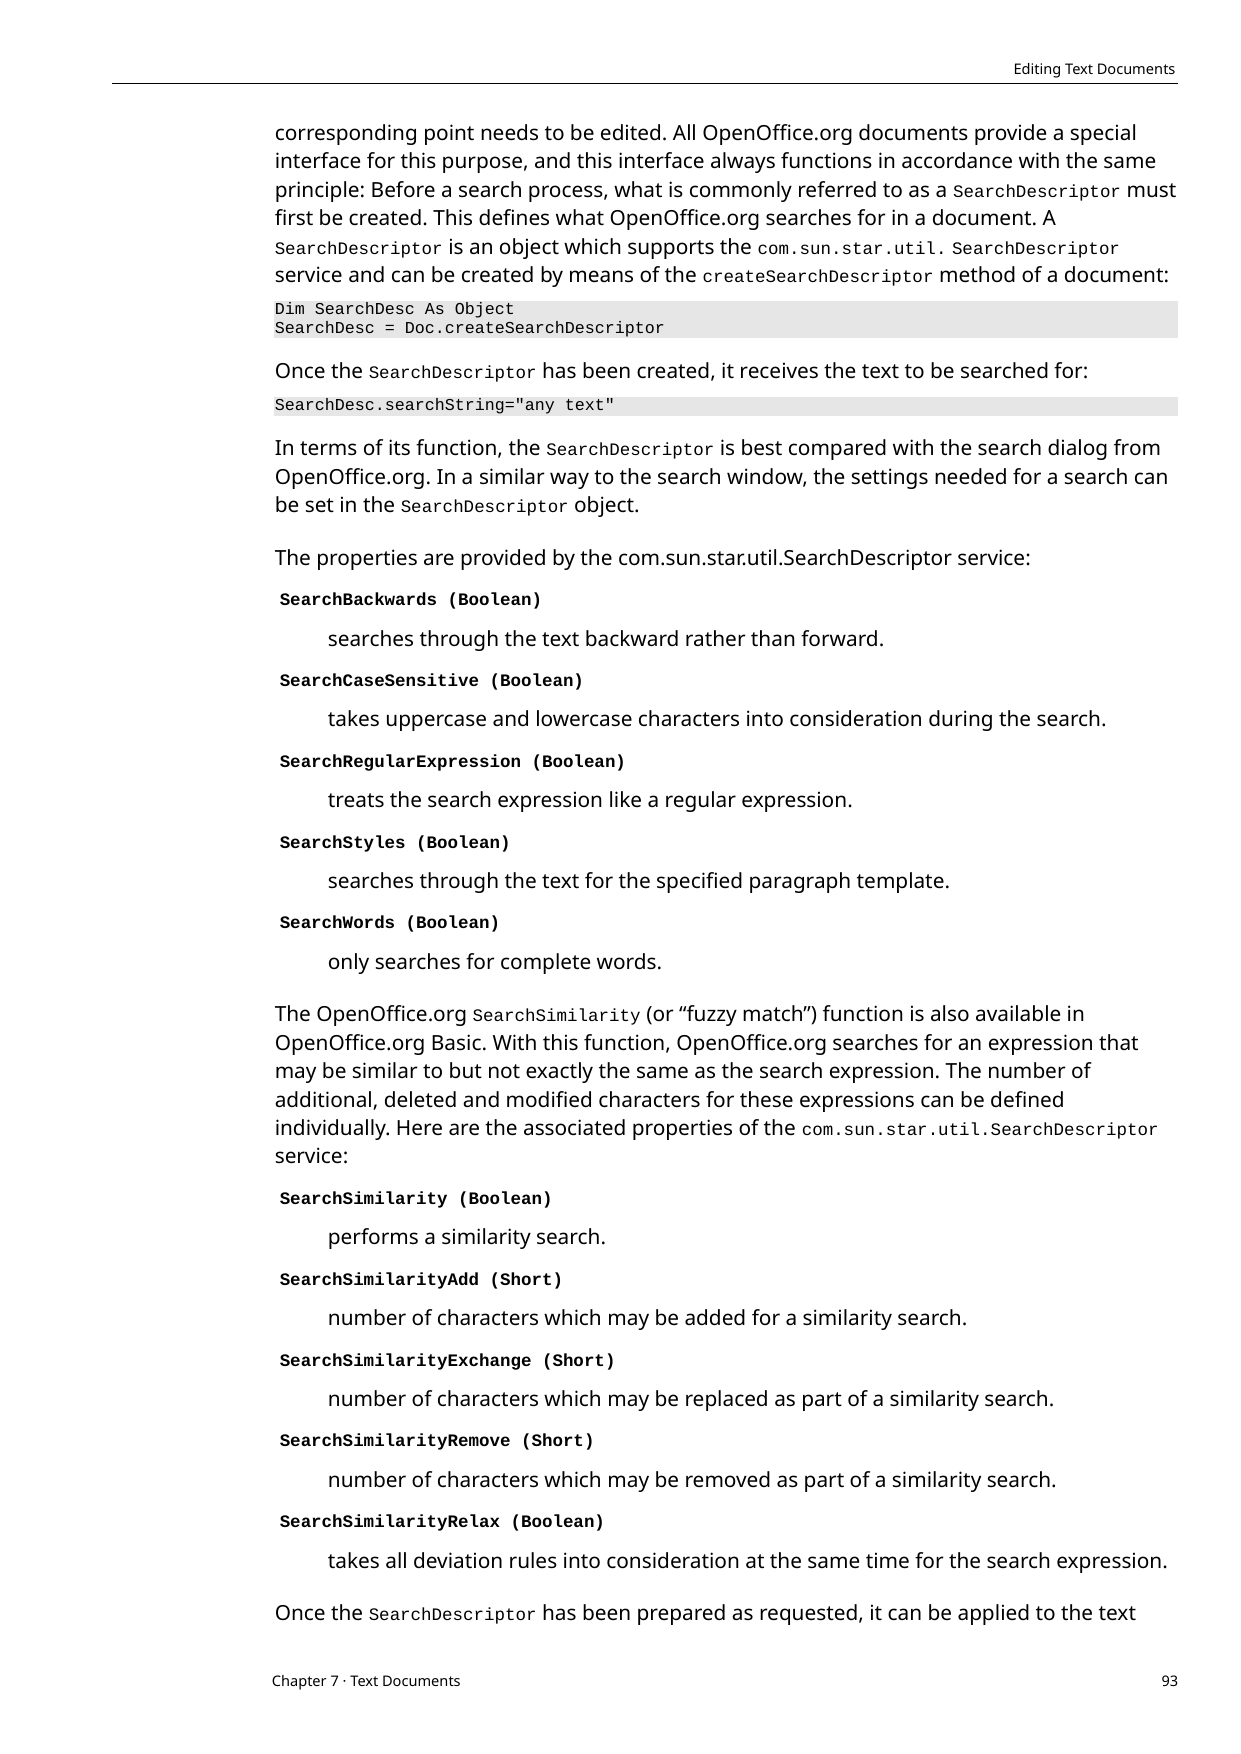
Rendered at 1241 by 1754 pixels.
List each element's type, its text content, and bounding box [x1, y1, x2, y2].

list SearchRegularExpression (Boolean) [274, 745, 1178, 773]
list SearchWords (Boolean) [274, 907, 1178, 935]
list number of characters which may be added for a similarity search. [322, 1303, 1178, 1332]
text The properties are provided by the com.sun.star.util.SearchDescriptor service: [274, 543, 1178, 571]
list SearchSimilarityExchange (Short) [274, 1344, 1178, 1372]
list searches through the text for the specified paragraph template. [322, 866, 1178, 894]
list performs a similarity search. [322, 1222, 1178, 1251]
list number of characters which may be replaced as part of a similarity search. [322, 1384, 1178, 1412]
list number of characters which may be removed as part of a similarity search. [322, 1465, 1178, 1493]
list takes uppercase and lowercase characters into consideration during the search. [322, 704, 1178, 733]
list SearchSimilarity (Boolean) [274, 1182, 1178, 1210]
list only searches for complete words. [322, 947, 1178, 975]
text Once the SearchDescriptor has been created, it receives the text to be searched for: [274, 356, 1178, 385]
list SearchSimilarityRelax (Boolean) [274, 1505, 1178, 1534]
list SearchSimilarityAdd (Short) [274, 1263, 1178, 1291]
text corresponding point needs to be edited. All OpenOffice.org documents provide a special interface for this purpose, and this interface always functions in accordance with the same principle: Before a search process, what is commonly referred to as a SearchDescriptor must first be created. This defines what OpenOffice.org searches for in a document. A SearchDescriptor is an object which supports the com.sun.star.util. SearchDescriptor service and can be created by means of the createSearchDescriptor method of a document: [274, 118, 1178, 289]
list treats the search expression like a regular expression. [322, 785, 1178, 814]
text SearchDesc.searchString="any text" [274, 397, 1178, 416]
list searches through the text backward rather than forward. [322, 624, 1178, 652]
text Once the SearchDescriptor has been prepared as requested, it can be applied to the text [274, 1598, 1178, 1627]
list takes all deviation rules into consideration at the same time for the search expression. [322, 1546, 1178, 1574]
text The OpenOffice.org SearchSimilarity (or “fuzzy match”) function is also available in OpenOffice.org Basic. With this function, OpenOffice.org searches for an expression that may be similar to but not exactly the same as the search expression. The number of additional, deleted and modified characters for these expressions can be defined individually. Here are the associated properties of the com.sun.star.util.SearchDescriptor service: [274, 999, 1178, 1170]
list SearchSimilarityRemove (Short) [274, 1424, 1178, 1453]
list SearchCaseSensitive (Boolean) [274, 664, 1178, 692]
list SearchBackwards (Boolean) [274, 583, 1178, 612]
text Dim SearchDesc As Object SearchDesc = Doc.createSearchDescriptor [274, 301, 1178, 338]
list SearchStyles (Boolean) [274, 826, 1178, 854]
text In terms of its function, the SearchDescriptor is best compared with the search dialog from OpenOffice.org. In a similar way to the search window, the settings needed for a search can be set in the SearchDescriptor object. [274, 433, 1178, 519]
